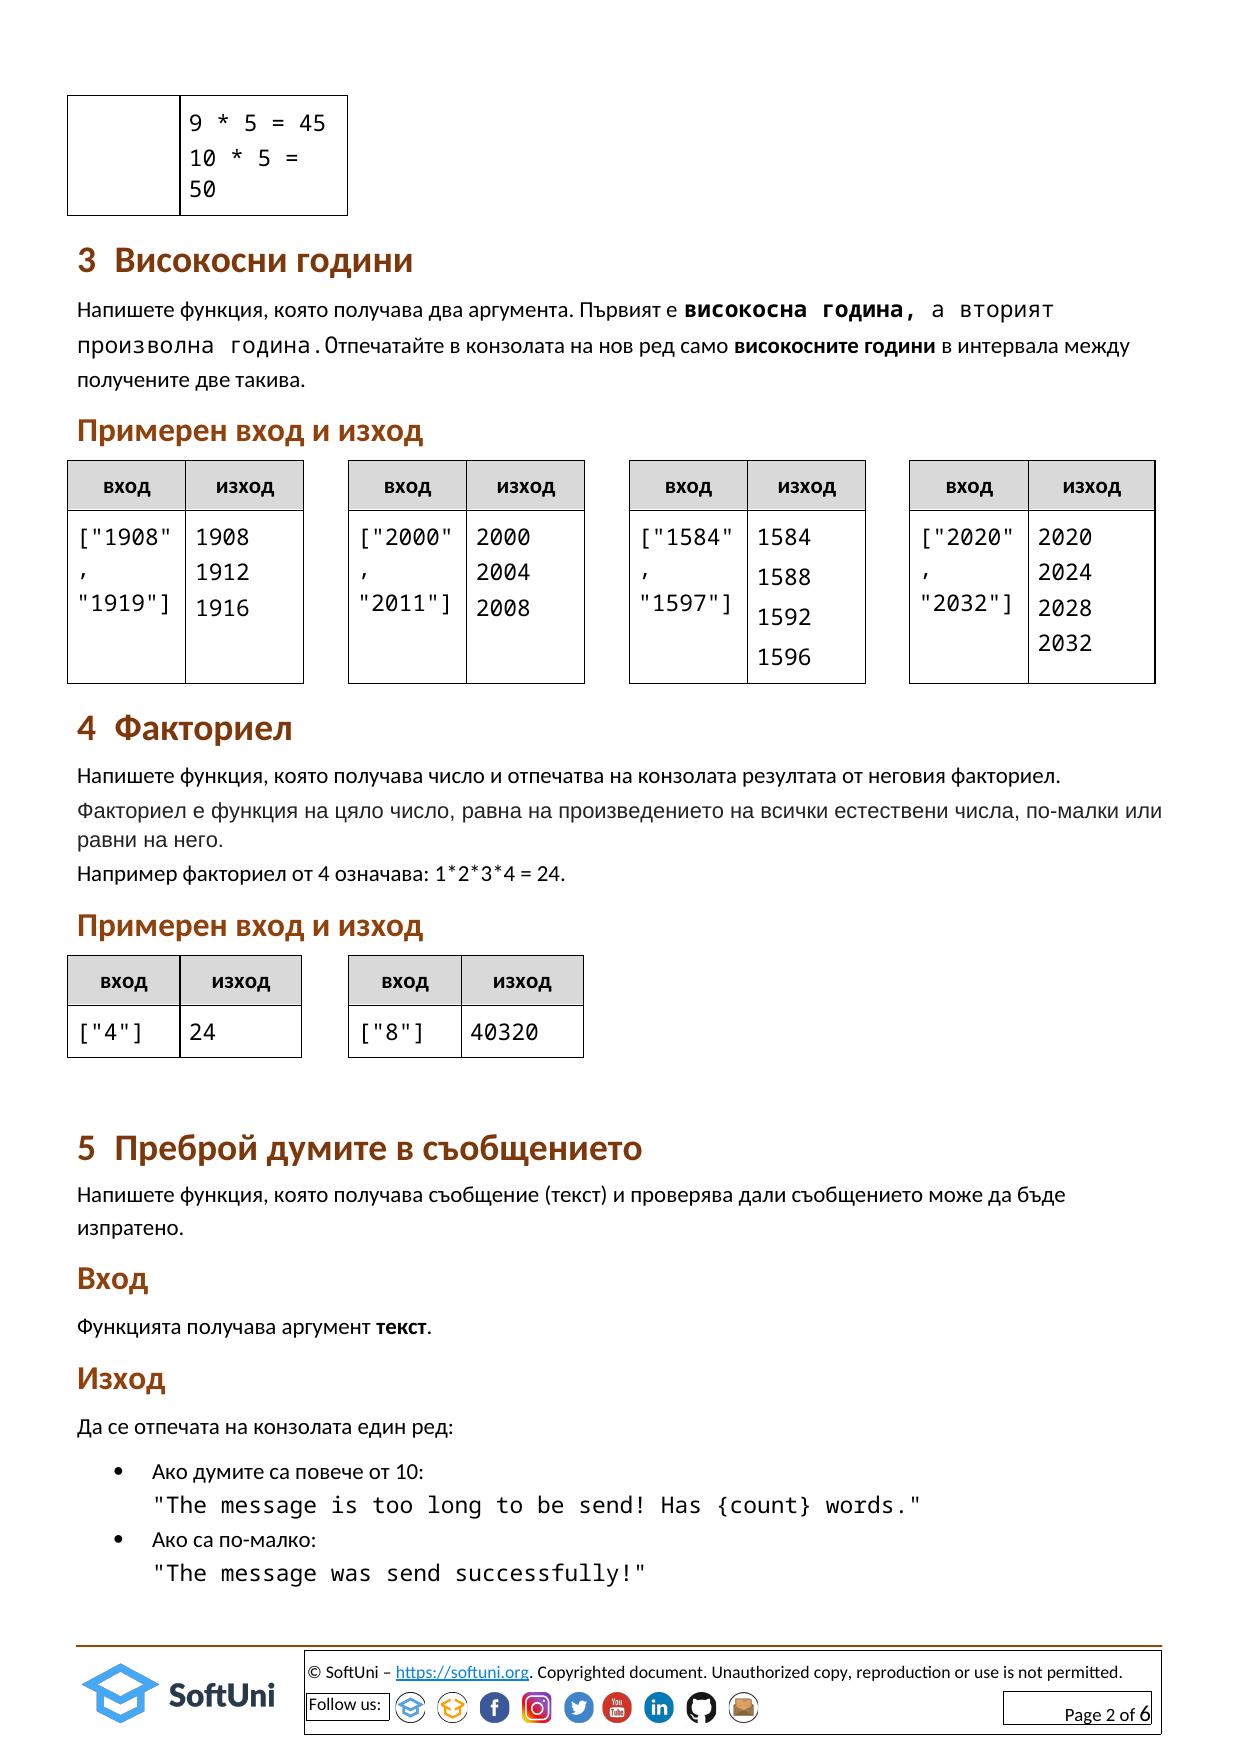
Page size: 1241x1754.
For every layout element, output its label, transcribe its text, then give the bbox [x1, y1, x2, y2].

picture [658, 1705, 667, 1714]
table_header вход [349, 956, 461, 1004]
table_cell 2020 2024 2028 2032 [1029, 511, 1154, 682]
table_header изход [181, 956, 301, 1004]
table_cell 9 * 5 = 45 10 * 5 = 50 [181, 96, 347, 214]
table_header [304, 460, 348, 682]
picture [665, 1692, 674, 1701]
picture [395, 1692, 425, 1723]
table_header вход [349, 461, 466, 509]
table_cell ["2000", "2011"] [349, 511, 466, 682]
picture [665, 1714, 674, 1723]
table_header изход [186, 461, 303, 509]
picture [437, 1692, 468, 1723]
table_header вход [910, 461, 1028, 509]
table_cell ["4"] [68, 1006, 179, 1057]
table_cell [68, 96, 179, 214]
table_header [302, 955, 348, 1057]
subtitle Високосни години [77, 236, 1163, 282]
table_cell 2000 2004 2008 [467, 511, 584, 682]
table_cell ["1584", "1597"] [630, 511, 747, 682]
table_header [866, 460, 909, 682]
table_cell 1584 1588 1592 1596 [748, 511, 865, 682]
picture [728, 1692, 759, 1723]
text Например факториел от 4 означава: 1*2*3*4 = 24. [77, 859, 1163, 888]
table_cell ["1908", "1919"] [68, 511, 185, 682]
subtitle Факториел [77, 704, 1163, 750]
table_header изход [1029, 461, 1154, 509]
picture [75, 1658, 281, 1729]
subtitle Вход [77, 1257, 1163, 1298]
picture [686, 1692, 717, 1723]
picture [480, 1692, 510, 1723]
table_cell ["8"] [349, 1006, 461, 1057]
table_header вход [68, 956, 179, 1004]
picture [644, 1714, 653, 1723]
list "The message is too long to be send! Has {count} words." [152, 1489, 1163, 1520]
subtitle Преброй думите в съобщението [77, 1123, 1163, 1169]
text Функцията получава аргумент текст. [77, 1312, 1163, 1340]
table_header изход [462, 956, 583, 1004]
table_header изход [467, 461, 584, 509]
text Напишете функция, която получава число и отпечатва на конзолата резултата от неговия факториел. [77, 761, 1163, 789]
table_cell 1908 1912 1916 [186, 511, 303, 682]
picture [644, 1692, 653, 1701]
subtitle Примерен вход и изход [77, 409, 1163, 450]
table_header вход [630, 461, 747, 509]
subtitle Примерен вход и изход [77, 904, 1163, 945]
table_header изход [748, 461, 865, 509]
picture [564, 1692, 594, 1723]
list Ако думите са повече от 10: [114, 1457, 1163, 1485]
list "The message was send successfully!" [152, 1557, 1163, 1588]
text Напишете функция, която получава съобщение (текст) и проверява дали съобщението може да бъде изпратено. [77, 1180, 1163, 1241]
table_header вход [68, 461, 185, 509]
picture [602, 1692, 632, 1723]
table_cell 24 [181, 1006, 301, 1057]
table_cell ["2020", "2032"] [910, 511, 1028, 682]
text Факториел е функция на цяло число, равна на произведението на всички естествени числа, по-малки или равни на него. [77, 797, 1163, 852]
text Да се отпечата на конзолата един ред: [77, 1412, 1163, 1440]
list Ако са по-малко: [114, 1525, 1163, 1553]
table_header [585, 460, 629, 682]
table_cell 40320 [462, 1006, 583, 1057]
picture [522, 1692, 552, 1723]
subtitle Изход [77, 1357, 1163, 1398]
text Напишете функция, която получава два аргумента. Първият е високосна година, а вторият произволна година.Отпечатайте в конзолата на нов ред само високосните години в интервала между получените две такива. [77, 293, 1163, 393]
